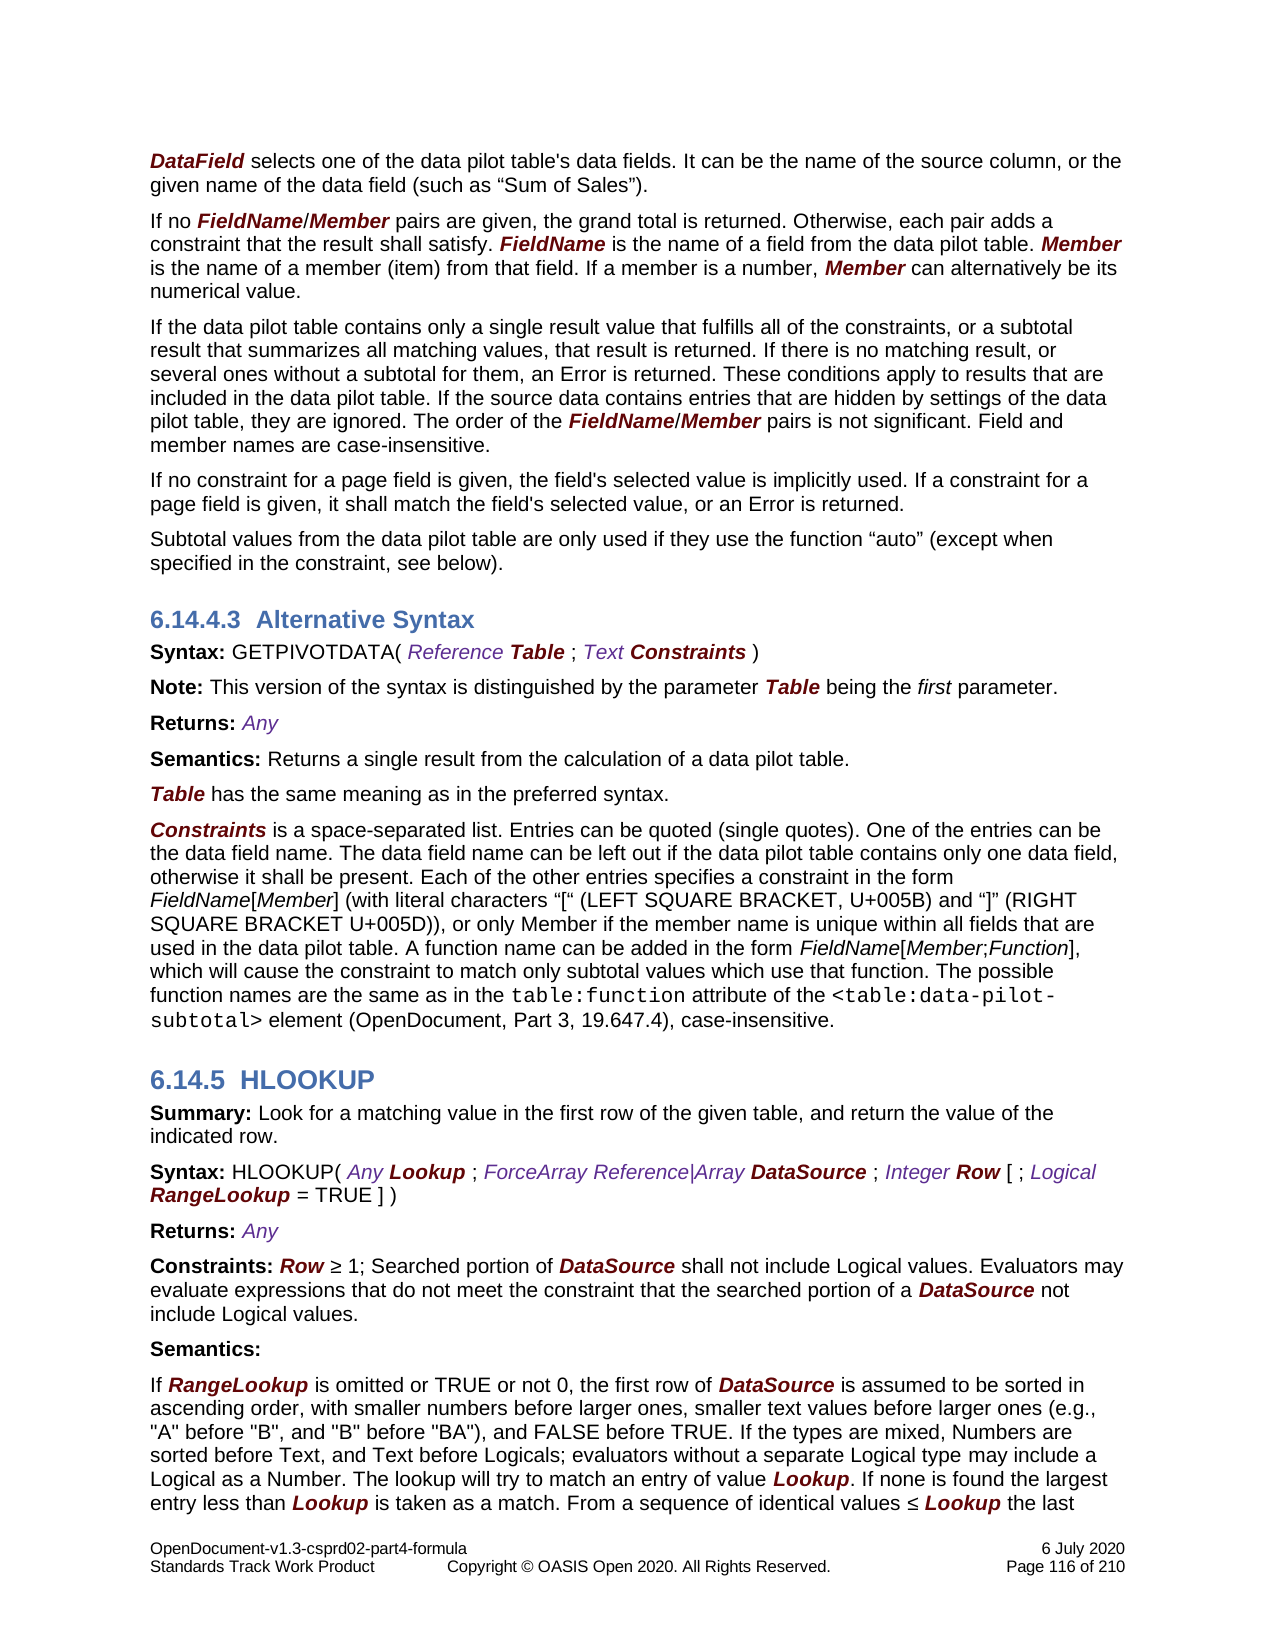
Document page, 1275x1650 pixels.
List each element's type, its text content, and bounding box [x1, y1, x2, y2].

text If no constraint for a page field is given, the field's selected value is implicitly used. If a constraint for a page field is given, it shall match the field's selected value, or an Error is returned. [150, 469, 1125, 516]
text DataField selects one of the data pilot table's data fields. It can be the name of the source column, or the given name of the data field (such as “Sum of Sales”). [150, 150, 1125, 197]
subtitle Alternative Syntax [150, 606, 1125, 634]
text Subtotal values from the data pilot table are only used if they use the function “auto” (except when specified in the constraint, see below). [150, 528, 1125, 575]
text Constraints: Row ≥ 1; Searched portion of DataSource shall not include Logical values. Evaluators may evaluate expressions that do not meet the constraint that the searched portion of a DataSource not include Logical values. [150, 1255, 1125, 1326]
text Semantics: [150, 1338, 1125, 1361]
text Note: This version of the syntax is distinguished by the parameter Table being the first parameter. [150, 676, 1125, 699]
text Returns: Any [150, 711, 1125, 735]
text Syntax: HLOOKUP( Any Lookup ; ForceArray Reference|Array DataSource ; Integer Row [ ; Logical RangeLookup = TRUE ] ) [150, 1160, 1125, 1207]
text If no FieldName/Member pairs are given, the grand total is returned. Otherwise, each pair adds a constraint that the result shall satisfy. FieldName is the name of a field from the data pilot table. Member is the name of a member (item) from that field. If a member is a number, Member can alternatively be its numerical value. [150, 209, 1125, 303]
text Returns: Any [150, 1219, 1125, 1243]
text If the data pilot table contains only a single result value that fulfills all of the constraints, or a subtotal result that summarizes all matching values, that result is returned. If there is no matching result, or several ones without a subtotal for them, an Error is returned. These conditions apply to results that are included in the data pilot table. If the source data contains entries that are hidden by settings of the data pilot table, they are ignored. The order of the FieldName/Member pairs is not significant. Field and member names are case-insensitive. [150, 315, 1125, 457]
text Summary: Look for a matching value in the first row of the given table, and return the value of the indicated row. [150, 1101, 1125, 1148]
text Semantics: Returns a single result from the calculation of a data pilot table. [150, 747, 1125, 771]
subtitle HLOOKUP [150, 1065, 1125, 1095]
text Table has the same meaning as in the preferred syntax. [150, 783, 1125, 806]
text Constraints is a space-separated list. Entries can be quoted (single quotes). One of the entries can be the data field name. The data field name can be left out if the data pilot table contains only one data field, otherwise it shall be present. Each of the other entries specifies a constraint in the form FieldName[Member] (with literal characters “[“ (LEFT SQUARE BRACKET, U+005B) and “]” (RIGHT SQUARE BRACKET U+005D)), or only Member if the member name is unique within all fields that are used in the data pilot table. A function name can be added in the form FieldName[Member;Function], which will cause the constraint to match only subtotal values which use that function. The possible function names are the same as in the table:function attribute of the <table:data-pilot-subtotal> element (OpenDocument, Part 3, 19.647.4), case-insensitive. [150, 818, 1125, 1034]
text Syntax: GETPIVOTDATA( Reference Table ; Text Constraints ) [150, 640, 1125, 664]
text If RangeLookup is omitted or TRUE or not 0, the first row of DataSource is assumed to be sorted in ascending order, with smaller numbers before larger ones, smaller text values before larger ones (e.g., "A" before "B", and "B" before "BA"), and FALSE before TRUE. If the types are mixed, Numbers are sorted before Text, and Text before Logicals; evaluators without a separate Logical type may include a Logical as a Number. The lookup will try to match an entry of value Lookup. If none is found the largest entry less than Lookup is taken as a match. From a sequence of identical values ≤ Lookup the last [150, 1373, 1125, 1514]
